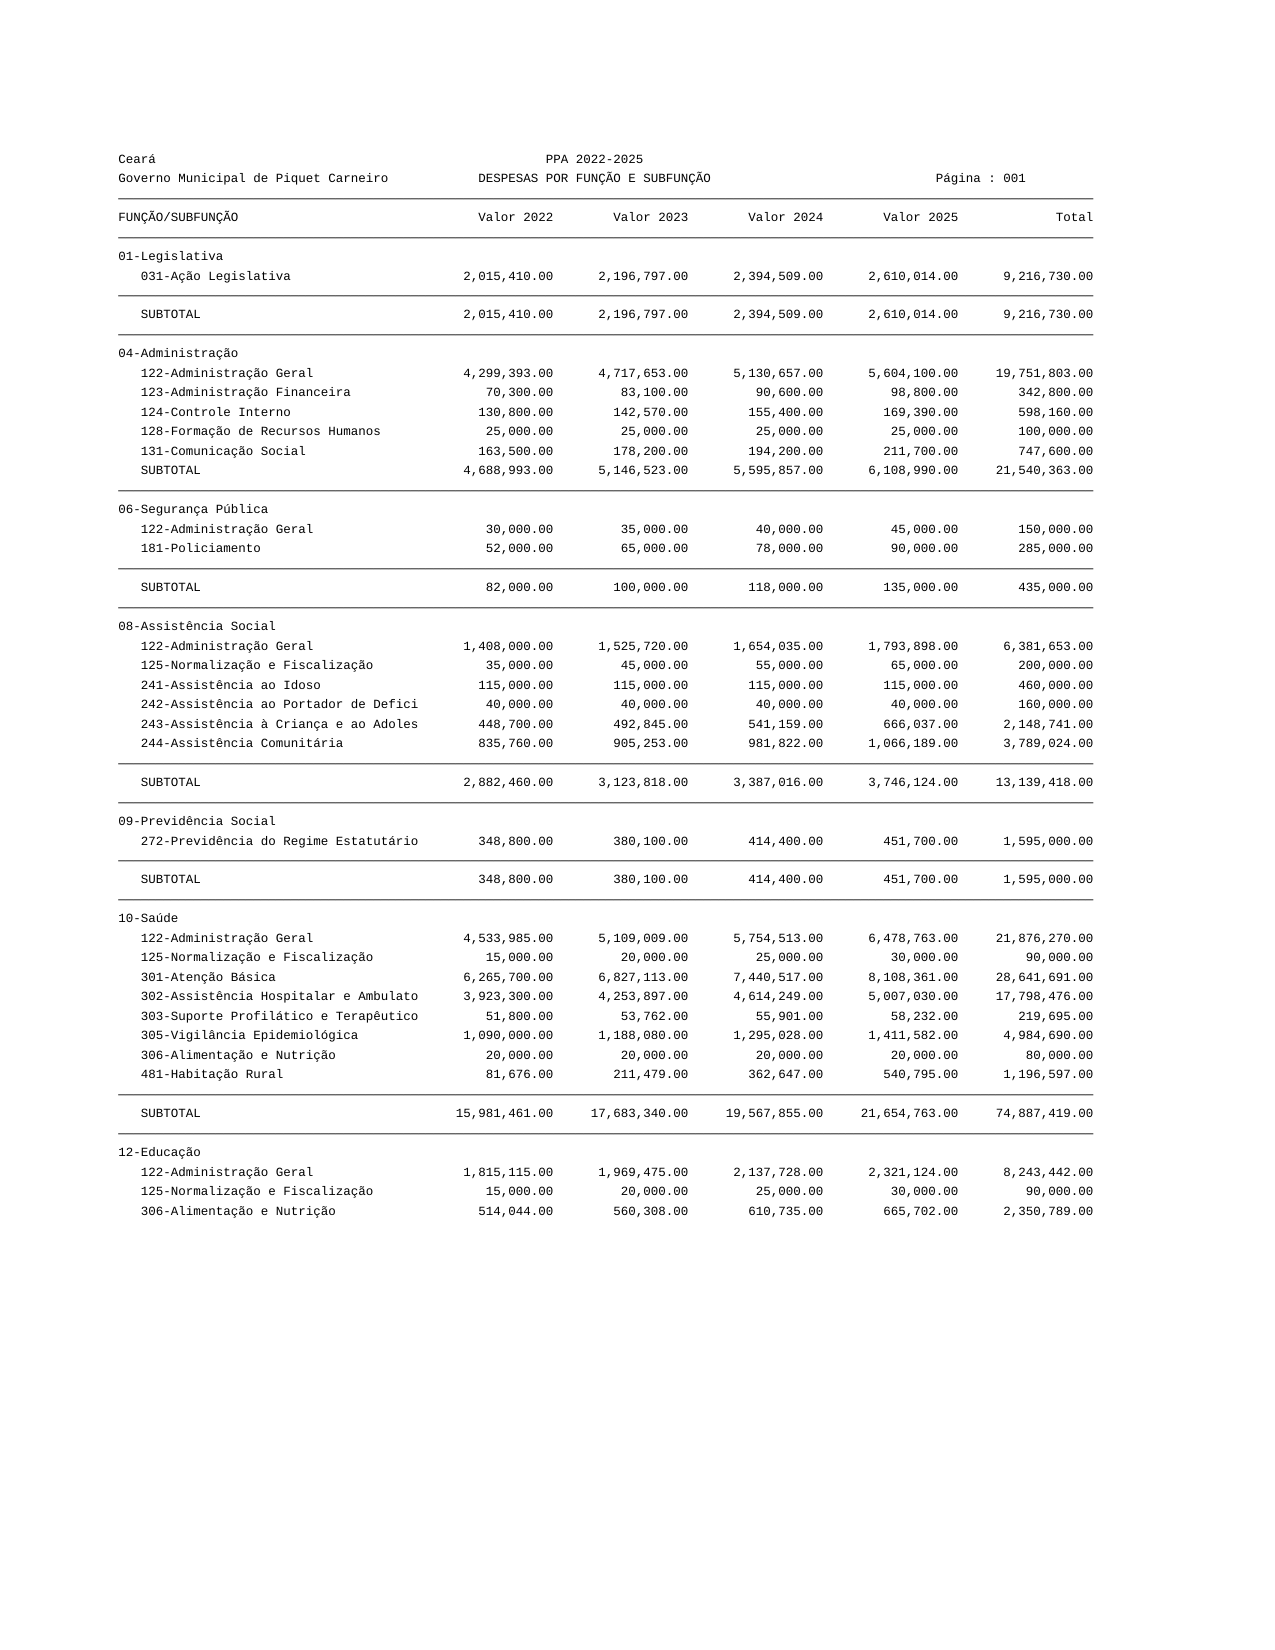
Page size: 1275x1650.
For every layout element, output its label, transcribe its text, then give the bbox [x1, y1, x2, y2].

text Ceará PPA 2022-2025 Governo Municipal de Piquet Carneiro DESPESAS POR FUNÇÃO E SUBFUNÇÃO Página : 001 —————————————————————————————————————————————————————————————————————————————————————————————————————————————————————————————————— FUNÇÃO/SUBFUNÇÃO Valor 2022 Valor 2023 Valor 2024 Valor 2025 Total —————————————————————————————————————————————————————————————————————————————————————————————————————————————————————————————————— 01-Legislativa 031-Ação Legislativa 2,015,410.00 2,196,797.00 2,394,509.00 2,610,014.00 9,216,730.00 —————————————————————————————————————————————————————————————————————————————————————————————————————————————————————————————————— SUBTOTAL 2,015,410.00 2,196,797.00 2,394,509.00 2,610,014.00 9,216,730.00 —————————————————————————————————————————————————————————————————————————————————————————————————————————————————————————————————— 04-Administração 122-Administração Geral 4,299,393.00 4,717,653.00 5,130,657.00 5,604,100.00 19,751,803.00 123-Administração Financeira 70,300.00 83,100.00 90,600.00 98,800.00 342,800.00 124-Controle Interno 130,800.00 142,570.00 155,400.00 169,390.00 598,160.00 128-Formação de Recursos Humanos 25,000.00 25,000.00 25,000.00 25,000.00 100,000.00 131-Comunicação Social 163,500.00 178,200.00 194,200.00 211,700.00 747,600.00 SUBTOTAL 4,688,993.00 5,146,523.00 5,595,857.00 6,108,990.00 21,540,363.00 —————————————————————————————————————————————————————————————————————————————————————————————————————————————————————————————————— 06-Segurança Pública 122-Administração Geral 30,000.00 35,000.00 40,000.00 45,000.00 150,000.00 181-Policiamento 52,000.00 65,000.00 78,000.00 90,000.00 285,000.00 —————————————————————————————————————————————————————————————————————————————————————————————————————————————————————————————————— SUBTOTAL 82,000.00 100,000.00 118,000.00 135,000.00 435,000.00 —————————————————————————————————————————————————————————————————————————————————————————————————————————————————————————————————— 08-Assistência Social 122-Administração Geral 1,408,000.00 1,525,720.00 1,654,035.00 1,793,898.00 6,381,653.00 125-Normalização e Fiscalização 35,000.00 45,000.00 55,000.00 65,000.00 200,000.00 241-Assistência ao Idoso 115,000.00 115,000.00 115,000.00 115,000.00 460,000.00 242-Assistência ao Portador de Defici 40,000.00 40,000.00 40,000.00 40,000.00 160,000.00 243-Assistência à Criança e ao Adoles 448,700.00 492,845.00 541,159.00 666,037.00 2,148,741.00 244-Assistência Comunitária 835,760.00 905,253.00 981,822.00 1,066,189.00 3,789,024.00 —————————————————————————————————————————————————————————————————————————————————————————————————————————————————————————————————— SUBTOTAL 2,882,460.00 3,123,818.00 3,387,016.00 3,746,124.00 13,139,418.00 —————————————————————————————————————————————————————————————————————————————————————————————————————————————————————————————————— 09-Previdência Social 272-Previdência do Regime Estatutário 348,800.00 380,100.00 414,400.00 451,700.00 1,595,000.00 —————————————————————————————————————————————————————————————————————————————————————————————————————————————————————————————————— SUBTOTAL 348,800.00 380,100.00 414,400.00 451,700.00 1,595,000.00 —————————————————————————————————————————————————————————————————————————————————————————————————————————————————————————————————— 10-Saúde 122-Administração Geral 4,533,985.00 5,109,009.00 5,754,513.00 6,478,763.00 21,876,270.00 125-Normalização e Fiscalização 15,000.00 20,000.00 25,000.00 30,000.00 90,000.00 301-Atenção Básica 6,265,700.00 6,827,113.00 7,440,517.00 8,108,361.00 28,641,691.00 302-Assistência Hospitalar e Ambulato 3,923,300.00 4,253,897.00 4,614,249.00 5,007,030.00 17,798,476.00 303-Suporte Profilático e Terapêutico 51,800.00 53,762.00 55,901.00 58,232.00 219,695.00 305-Vigilância Epidemiológica 1,090,000.00 1,188,080.00 1,295,028.00 1,411,582.00 4,984,690.00 306-Alimentação e Nutrição 20,000.00 20,000.00 20,000.00 20,000.00 80,000.00 481-Habitação Rural 81,676.00 211,479.00 362,647.00 540,795.00 1,196,597.00 —————————————————————————————————————————————————————————————————————————————————————————————————————————————————————————————————— SUBTOTAL 15,981,461.00 17,683,340.00 19,567,855.00 21,654,763.00 74,887,419.00 —————————————————————————————————————————————————————————————————————————————————————————————————————————————————————————————————— 12-Educação 122-Administração Geral 1,815,115.00 1,969,475.00 2,137,728.00 2,321,124.00 8,243,442.00 125-Normalização e Fiscalização 15,000.00 20,000.00 25,000.00 30,000.00 90,000.00 306-Alimentação e Nutrição 514,044.00 560,308.00 610,735.00 665,702.00 2,350,789.00 [118, 148, 1157, 1238]
